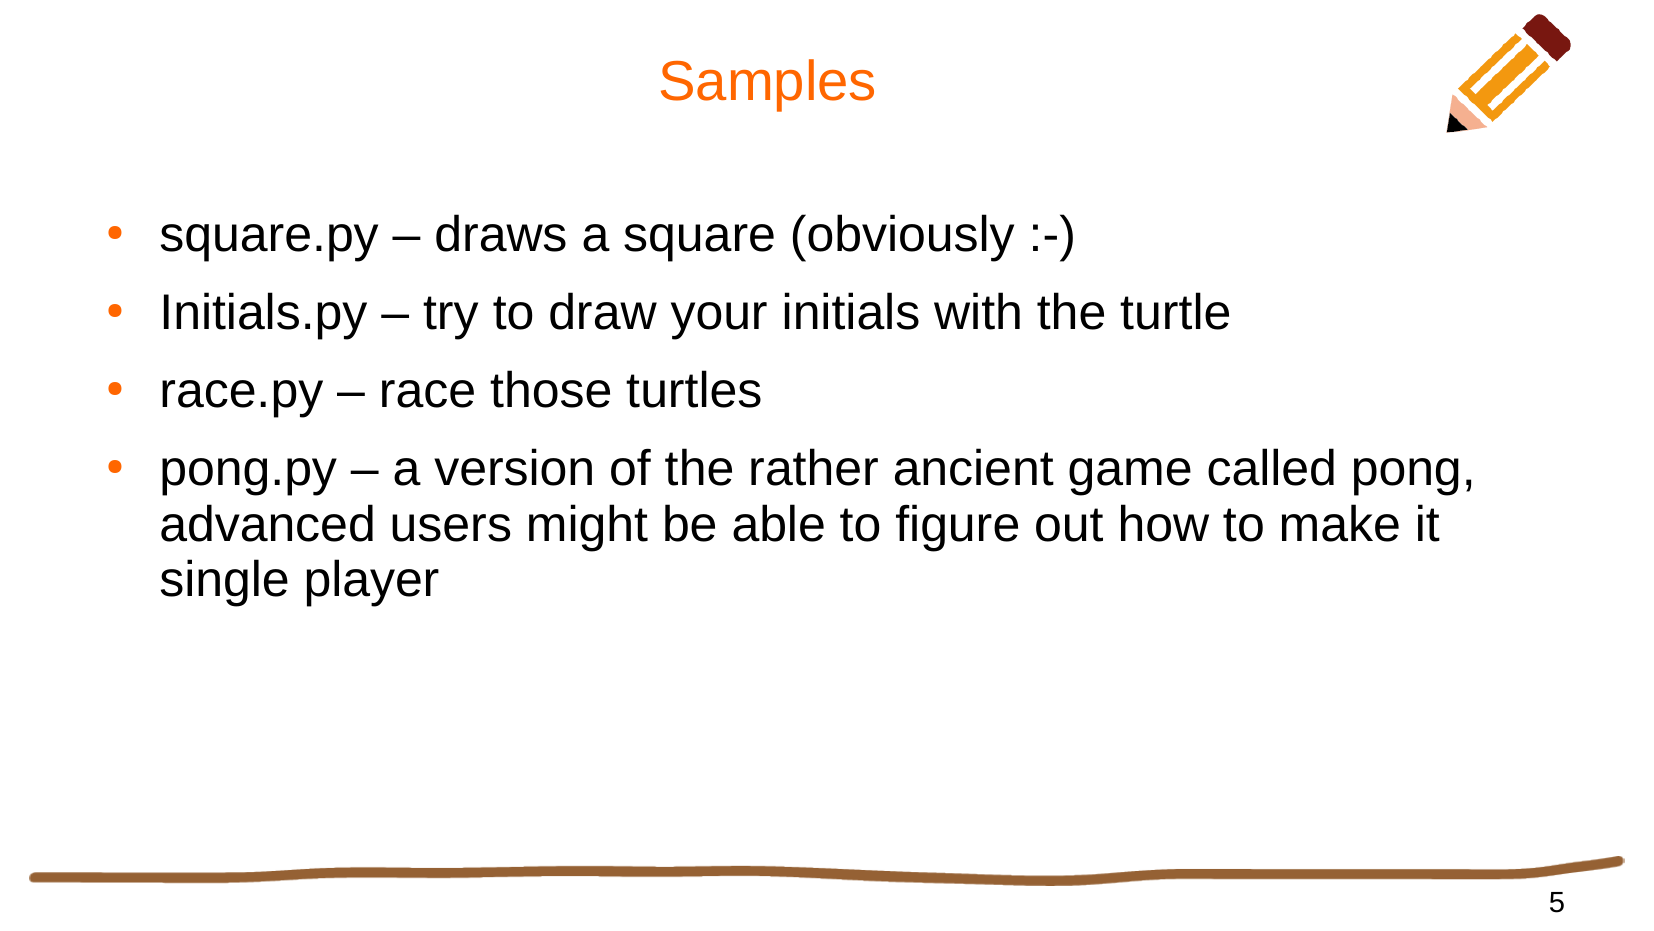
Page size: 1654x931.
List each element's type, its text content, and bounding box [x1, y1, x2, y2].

list square.py – draws a square (obviously :-) Initials.py – try to draw your initials with the turtle race.py – race those turtles pong.py – a version of the rather ancient game called pong, advanced users might be able to figure out how to make it single player [88, 206, 1506, 857]
picture [29, 856, 1625, 886]
title Samples [88, 29, 1447, 133]
picture [1446, 14, 1571, 133]
